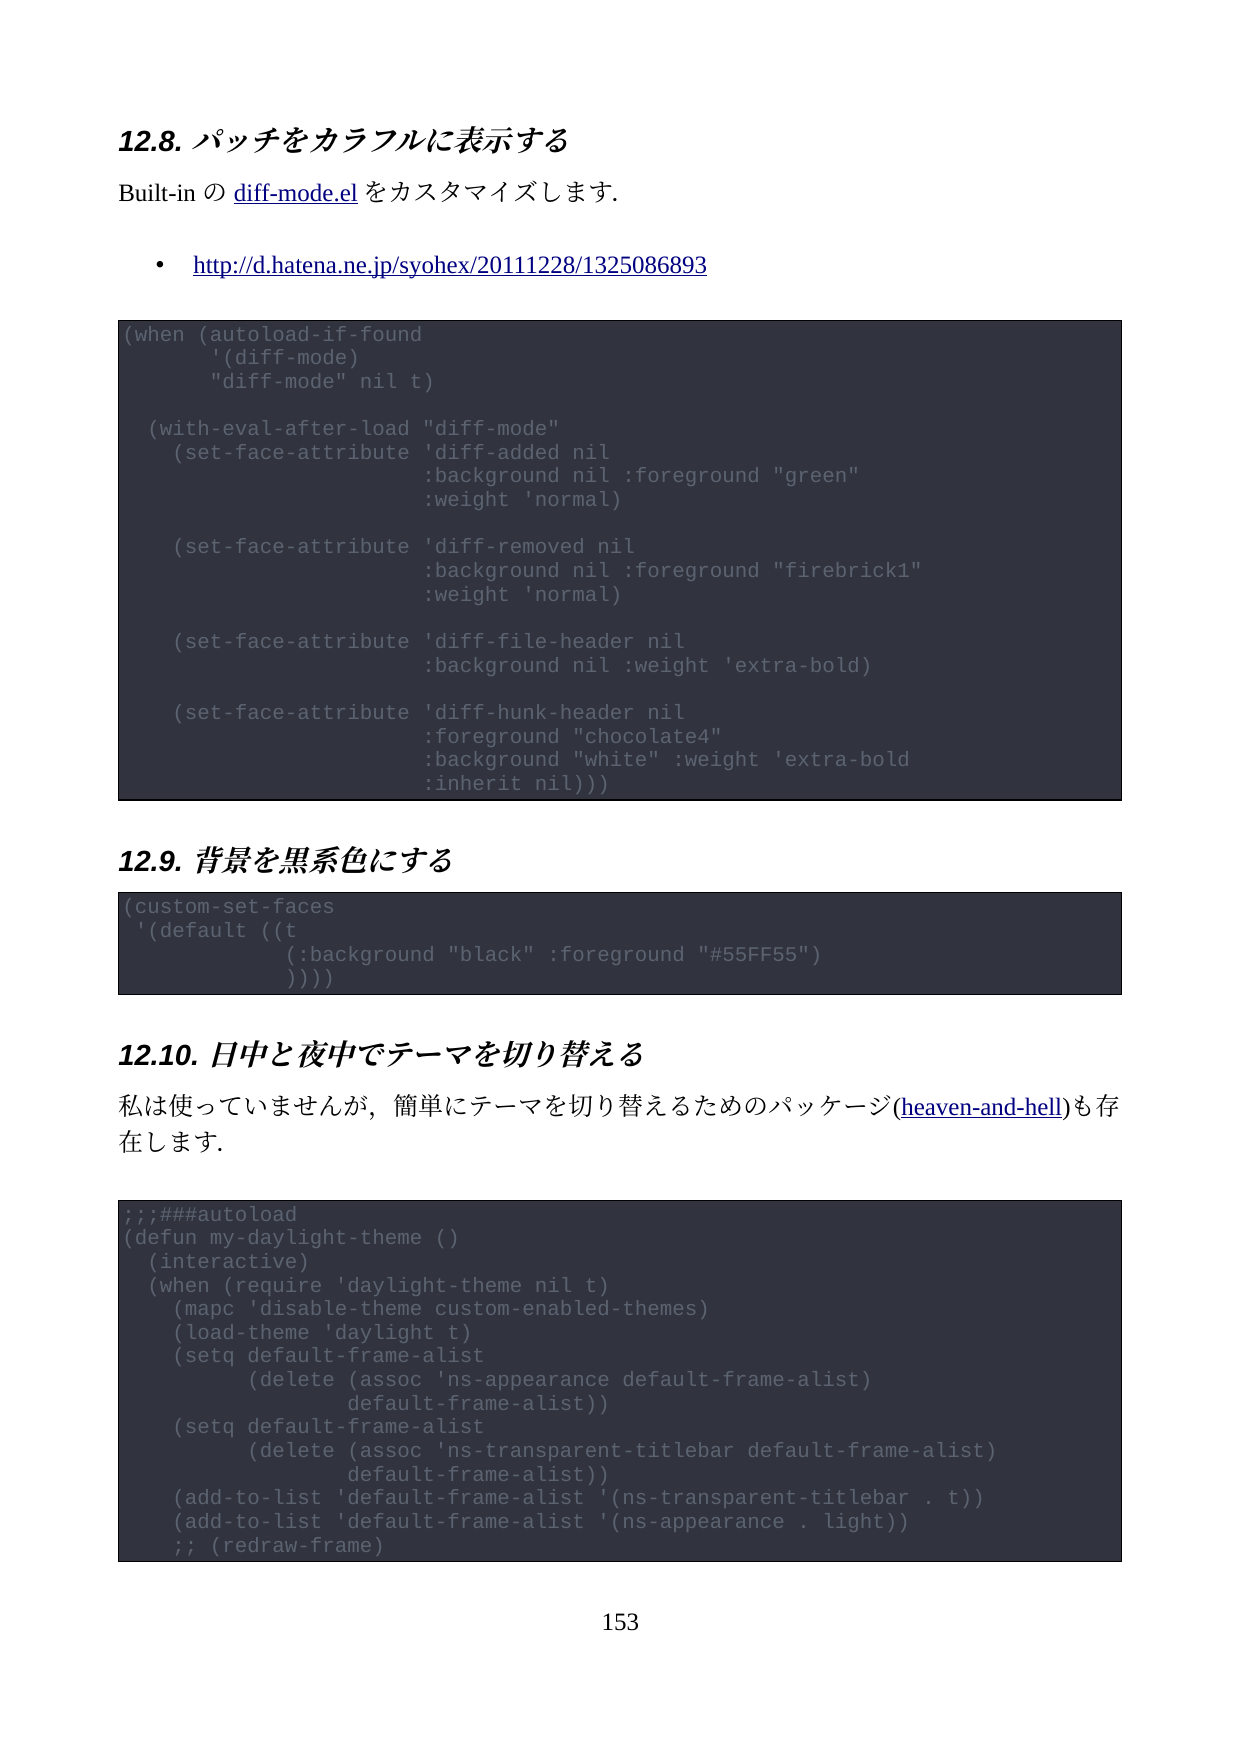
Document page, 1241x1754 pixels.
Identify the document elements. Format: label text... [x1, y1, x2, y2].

subtitle 背景を黒系色にする [118, 838, 1122, 880]
text '(diff-mode) [119, 343, 1121, 367]
text ;;;###autoload [119, 1201, 1121, 1223]
text (mapc 'disable-theme custom-enabled-themes) [119, 1294, 1121, 1318]
text (when (require 'daylight-theme nil t) [119, 1271, 1121, 1294]
text default-frame-alist)) [119, 1389, 1121, 1412]
text :inherit nil))) [119, 769, 1121, 799]
text :background "white" :weight 'extra-bold [119, 745, 1121, 769]
text (set-face-attribute 'diff-file-header nil [119, 627, 1121, 651]
text (set-face-attribute 'diff-added nil [119, 438, 1121, 462]
text (setq default-frame-alist [119, 1412, 1121, 1436]
text Built-in の diff-mode.el をカスタマイズします． [118, 172, 1122, 237]
subtitle 日中と夜中でテーマを切り替える [118, 1032, 1122, 1074]
text (setq default-frame-alist [119, 1342, 1121, 1365]
text ;; (redraw-frame) [119, 1531, 1121, 1561]
text (add-to-list 'default-frame-alist '(ns-appearance . light)) [119, 1507, 1121, 1531]
text )))) [119, 963, 1121, 994]
text (set-face-attribute 'diff-hunk-header nil [119, 698, 1121, 722]
text (add-to-list 'default-frame-alist '(ns-transparent-titlebar . t)) [119, 1483, 1121, 1507]
text (delete (assoc 'ns-transparent-titlebar default-frame-alist) [119, 1436, 1121, 1460]
text (delete (assoc 'ns-appearance default-frame-alist) [119, 1365, 1121, 1389]
text :weight 'normal) [119, 485, 1121, 509]
text :background nil :foreground "firebrick1" [119, 556, 1121, 580]
text (load-theme 'daylight t) [119, 1318, 1121, 1342]
text '(default ((t [119, 916, 1121, 939]
text default-frame-alist)) [119, 1460, 1121, 1483]
text (defun my-daylight-theme () [119, 1223, 1121, 1247]
text (set-face-attribute 'diff-removed nil [119, 532, 1121, 556]
subtitle パッチをカラフルに表示する [118, 118, 1122, 160]
text 私は使っていませんが，簡単にテーマを切り替えるためのパッケージ(heaven-and-hell)も存在します． [118, 1087, 1122, 1187]
text :background nil :foreground "green" [119, 462, 1121, 485]
text (:background "black" :foreground "#55FF55") [119, 939, 1121, 963]
text (with-eval-after-load "diff-mode" [119, 414, 1121, 438]
text (interactive) [119, 1247, 1121, 1271]
text (custom-set-faces [119, 893, 1121, 916]
text :foreground "chocolate4" [119, 722, 1121, 745]
text :weight 'normal) [119, 580, 1121, 603]
list http://d.hatena.ne.jp/syohex/20111228/1325086893 [156, 250, 1122, 307]
text (when (autoload-if-found [119, 321, 1121, 343]
text :background nil :weight 'extra-bold) [119, 651, 1121, 674]
text "diff-mode" nil t) [119, 367, 1121, 391]
